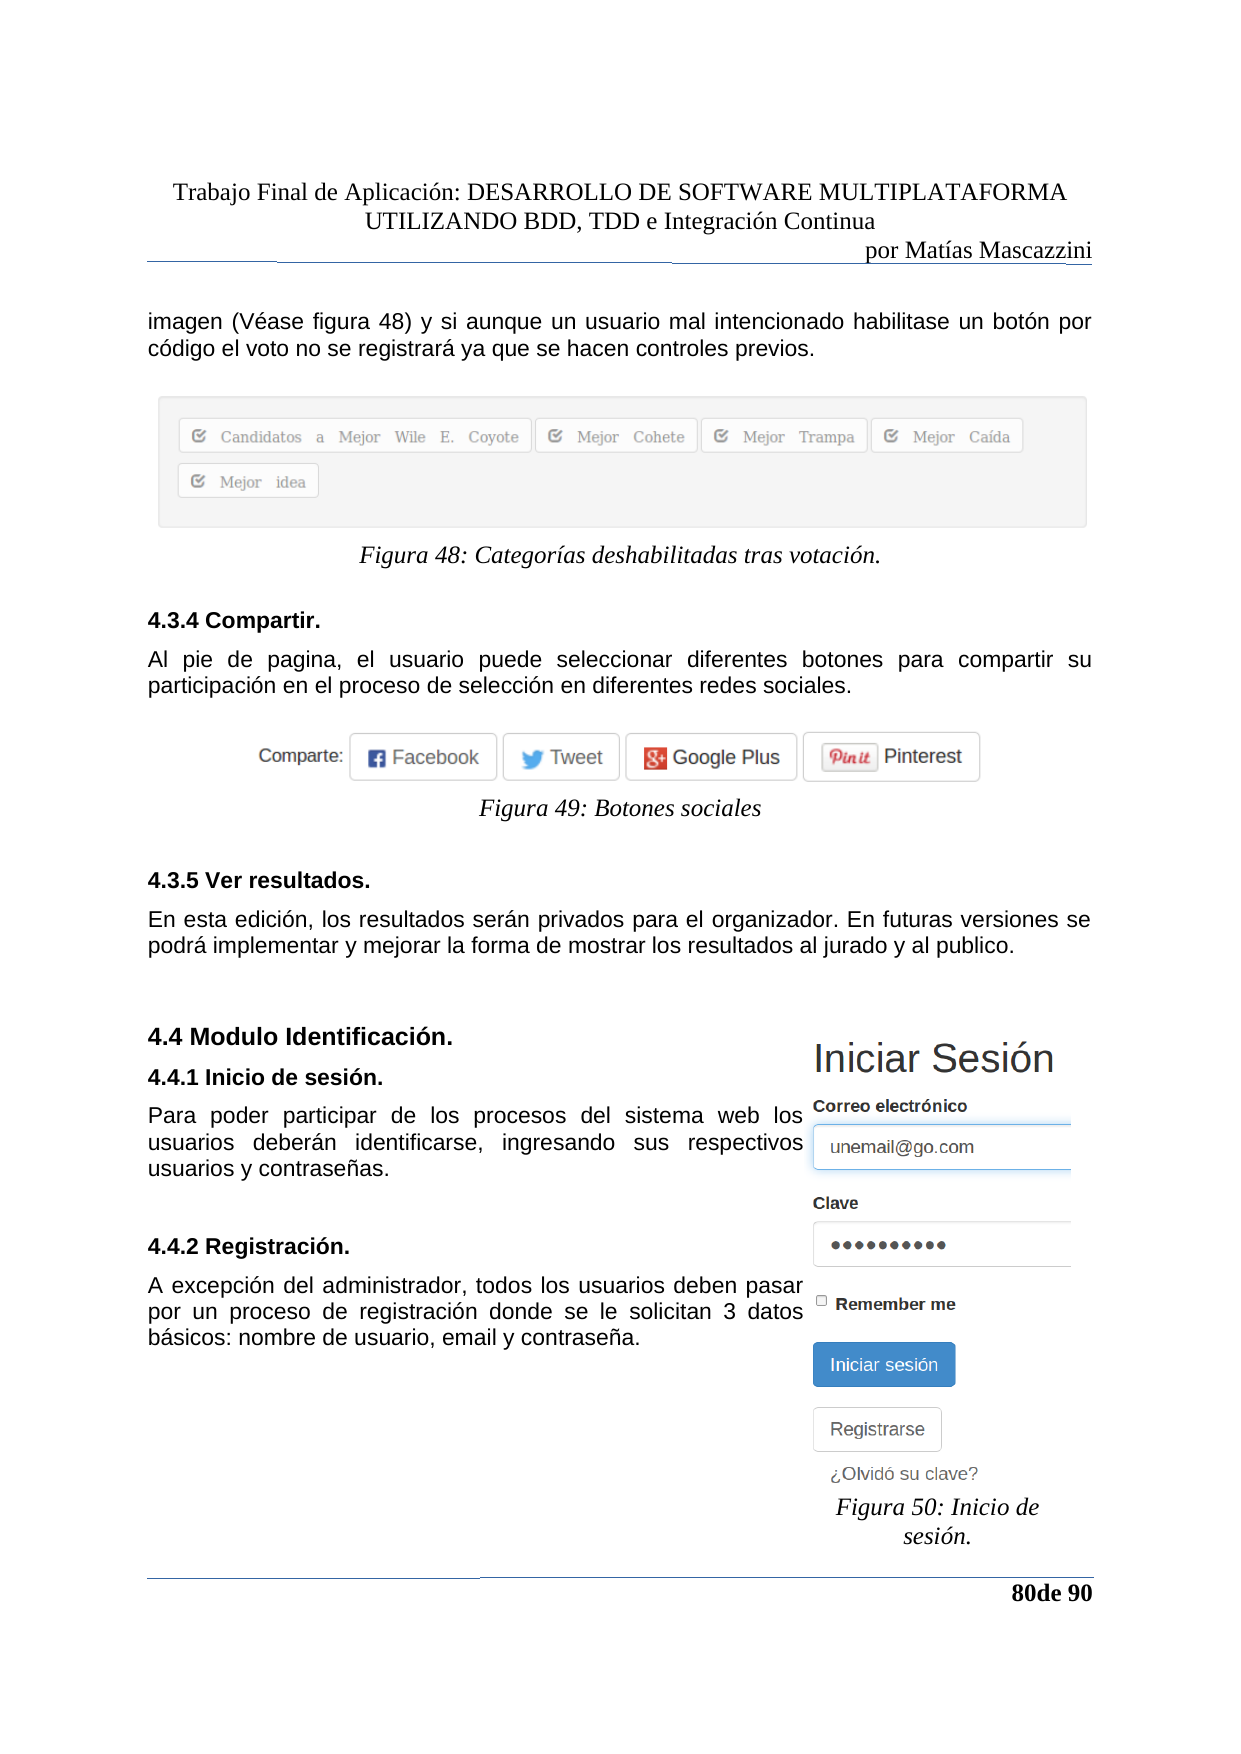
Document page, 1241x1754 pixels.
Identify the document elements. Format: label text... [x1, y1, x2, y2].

text 4.3.4 Compartir. [148, 607, 1093, 634]
text 4.3.5 Ver resultados. [148, 867, 1093, 893]
text 4.4.1 Inicio de sesión. [148, 1063, 803, 1090]
picture [252, 723, 988, 793]
text [1071, 1063, 1093, 1090]
text imagen (Véase figura 48) y si aunque un usuario mal intencionado habilitase un botón por código el voto no se registrará ya que se hacen controles previos. [148, 308, 1093, 361]
text 4.4.2 Registración. [148, 1233, 803, 1259]
text [1071, 1233, 1093, 1259]
list Figura 50: Inicio de sesión. [804, 1493, 1071, 1550]
picture [147, 388, 1093, 540]
text Figura 49: Botones sociales [252, 793, 988, 822]
text Para poder participar de los procesos del sistema web los usuarios deberán identificarse, ingresando sus respectivos usuarios y contraseñas. [148, 1102, 803, 1181]
text Figura 48: Categorías deshabilitadas tras votación. [148, 540, 1093, 568]
picture [803, 1037, 1071, 1493]
text A excepción del administrador, todos los usuarios deben pasar por un proceso de registración donde se le solicitan 3 datos básicos: nombre de usuario, email y contraseña. [148, 1272, 803, 1351]
subtitle 4.4 Modulo Identificación. [148, 1022, 1093, 1051]
text Al pie de pagina, el usuario puede seleccionar diferentes botones para compartir su participación en el proceso de selección en diferentes redes sociales. [148, 646, 1093, 699]
text En esta edición, los resultados serán privados para el organizador. En futuras versiones se podrá implementar y mejorar la forma de mostrar los resultados al jurado y al publico. [148, 906, 1093, 958]
